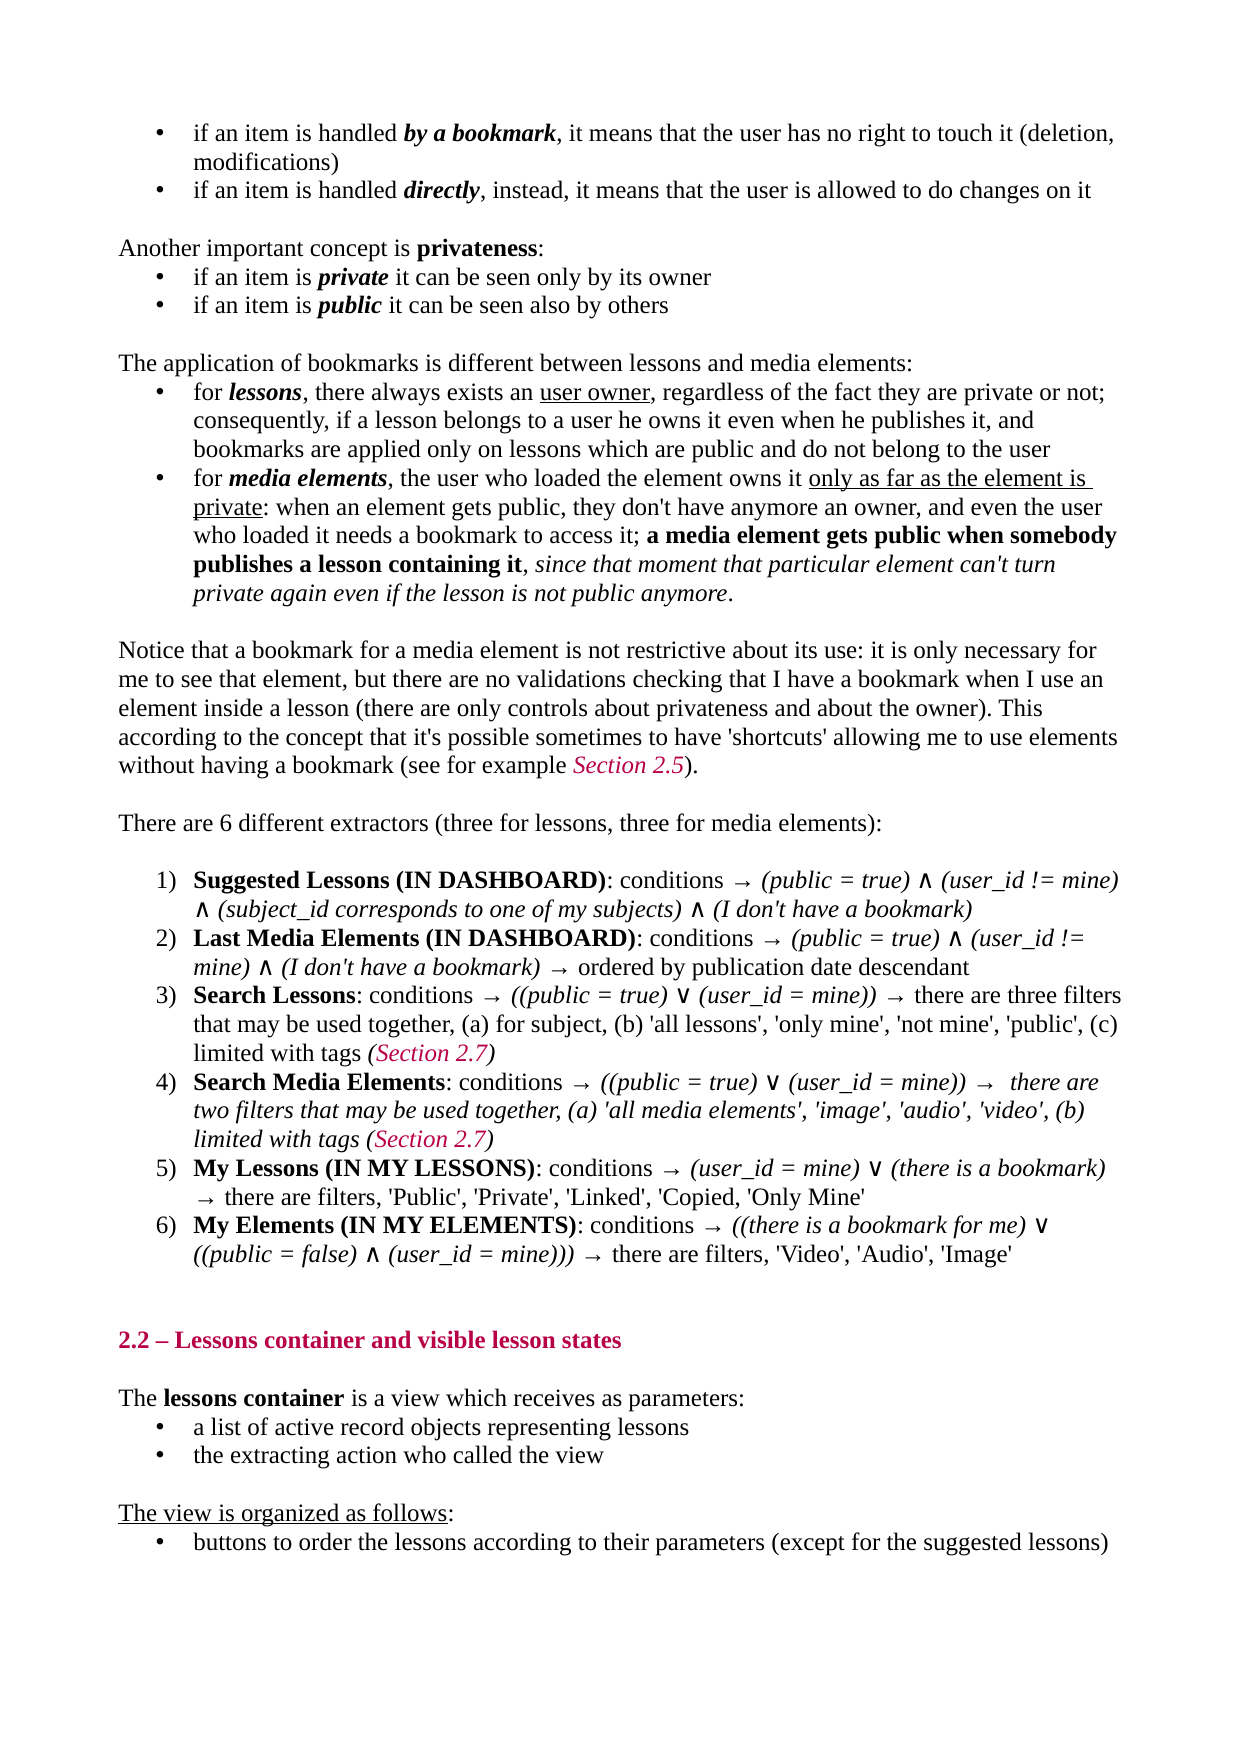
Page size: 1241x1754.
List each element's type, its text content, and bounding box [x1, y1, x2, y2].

list My Elements (IN MY ELEMENTS): conditions → ((there is a bookmark for me) ∨ ((public = false) ∧ (user_id = mine))) → there are filters, 'Video', 'Audio', 'Image' [156, 1211, 1122, 1268]
list for media elements, the user who loaded the element owns it only as far as the element is private: when an element gets public, they don't have anymore an owner, and even the user who loaded it needs a bookmark to access it; a media element gets public when somebody publishes a lesson containing it, since that moment that particular element can't turn private again even if the lesson is not public anymore. [156, 463, 1122, 607]
list the extracting action who called the view [156, 1441, 1122, 1469]
list Search Media Elements: conditions → ((public = true) ∨ (user_id = mine)) → there are two filters that may be used together, (a) 'all media elements', 'image', 'audio', 'video', (b) limited with tags (Section 2.7) [156, 1067, 1122, 1153]
text The lessons container is a view which receives as parameters: [118, 1383, 1122, 1412]
text There are 6 different extractors (three for lessons, three for media elements): [118, 808, 1122, 837]
list if an item is public it can be seen also by others [156, 291, 1122, 319]
list for lessons, there always exists an user owner, regardless of the fact they are private or not; consequently, if a lesson belongs to a user he owns it even when he publishes it, and bookmarks are applied only on lessons which are public and do not belong to the user [156, 377, 1122, 463]
list if an item is handled directly, instead, it means that the user is allowed to do changes on it [156, 176, 1122, 204]
list if an item is handled by a bookmark, it means that the user has no right to touch it (deletion, modifications) [156, 118, 1122, 176]
list Search Lessons: conditions → ((public = true) ∨ (user_id = mine)) → there are three filters that may be used together, (a) for subject, (b) 'all lessons', 'only mine', 'not mine', 'public', (c) limited with tags (Section 2.7) [156, 981, 1122, 1067]
list a list of active record objects representing lessons [156, 1412, 1122, 1441]
text Another important concept is privateness: [118, 233, 1122, 262]
list if an item is private it can be seen only by its owner [156, 262, 1122, 291]
text Notice that a bookmark for a media element is not restrictive about its use: it is only necessary for me to see that element, but there are no validations checking that I have a bookmark when I use an element inside a lesson (there are only controls about privateness and about the owner). This according to the concept that it's possible sometimes to have 'shortcuts' allowing me to use elements without having a bookmark (see for example Section 2.5). [118, 636, 1122, 779]
list Suggested Lessons (IN DASHBOARD): conditions → (public = true) ∧ (user_id != mine) ∧ (subject_id corresponds to one of my subjects) ∧ (I don't have a bookmark) [156, 866, 1122, 923]
list Last Media Elements (IN DASHBOARD): conditions → (public = true) ∧ (user_id != mine) ∧ (I don't have a bookmark) → ordered by publication date descendant [156, 923, 1122, 981]
list buttons to order the lessons according to their parameters (except for the suggested lessons) [156, 1527, 1122, 1556]
text The view is organized as follows: [118, 1498, 1122, 1527]
text The application of bookmarks is different between lessons and media elements: [118, 348, 1122, 377]
list My Lessons (IN MY LESSONS): conditions → (user_id = mine) ∨ (there is a bookmark) → there are filters, 'Public', 'Private', 'Linked', 'Copied, 'Only Mine' [156, 1153, 1122, 1211]
text 2.2 – Lessons container and visible lesson states [118, 1326, 1122, 1354]
